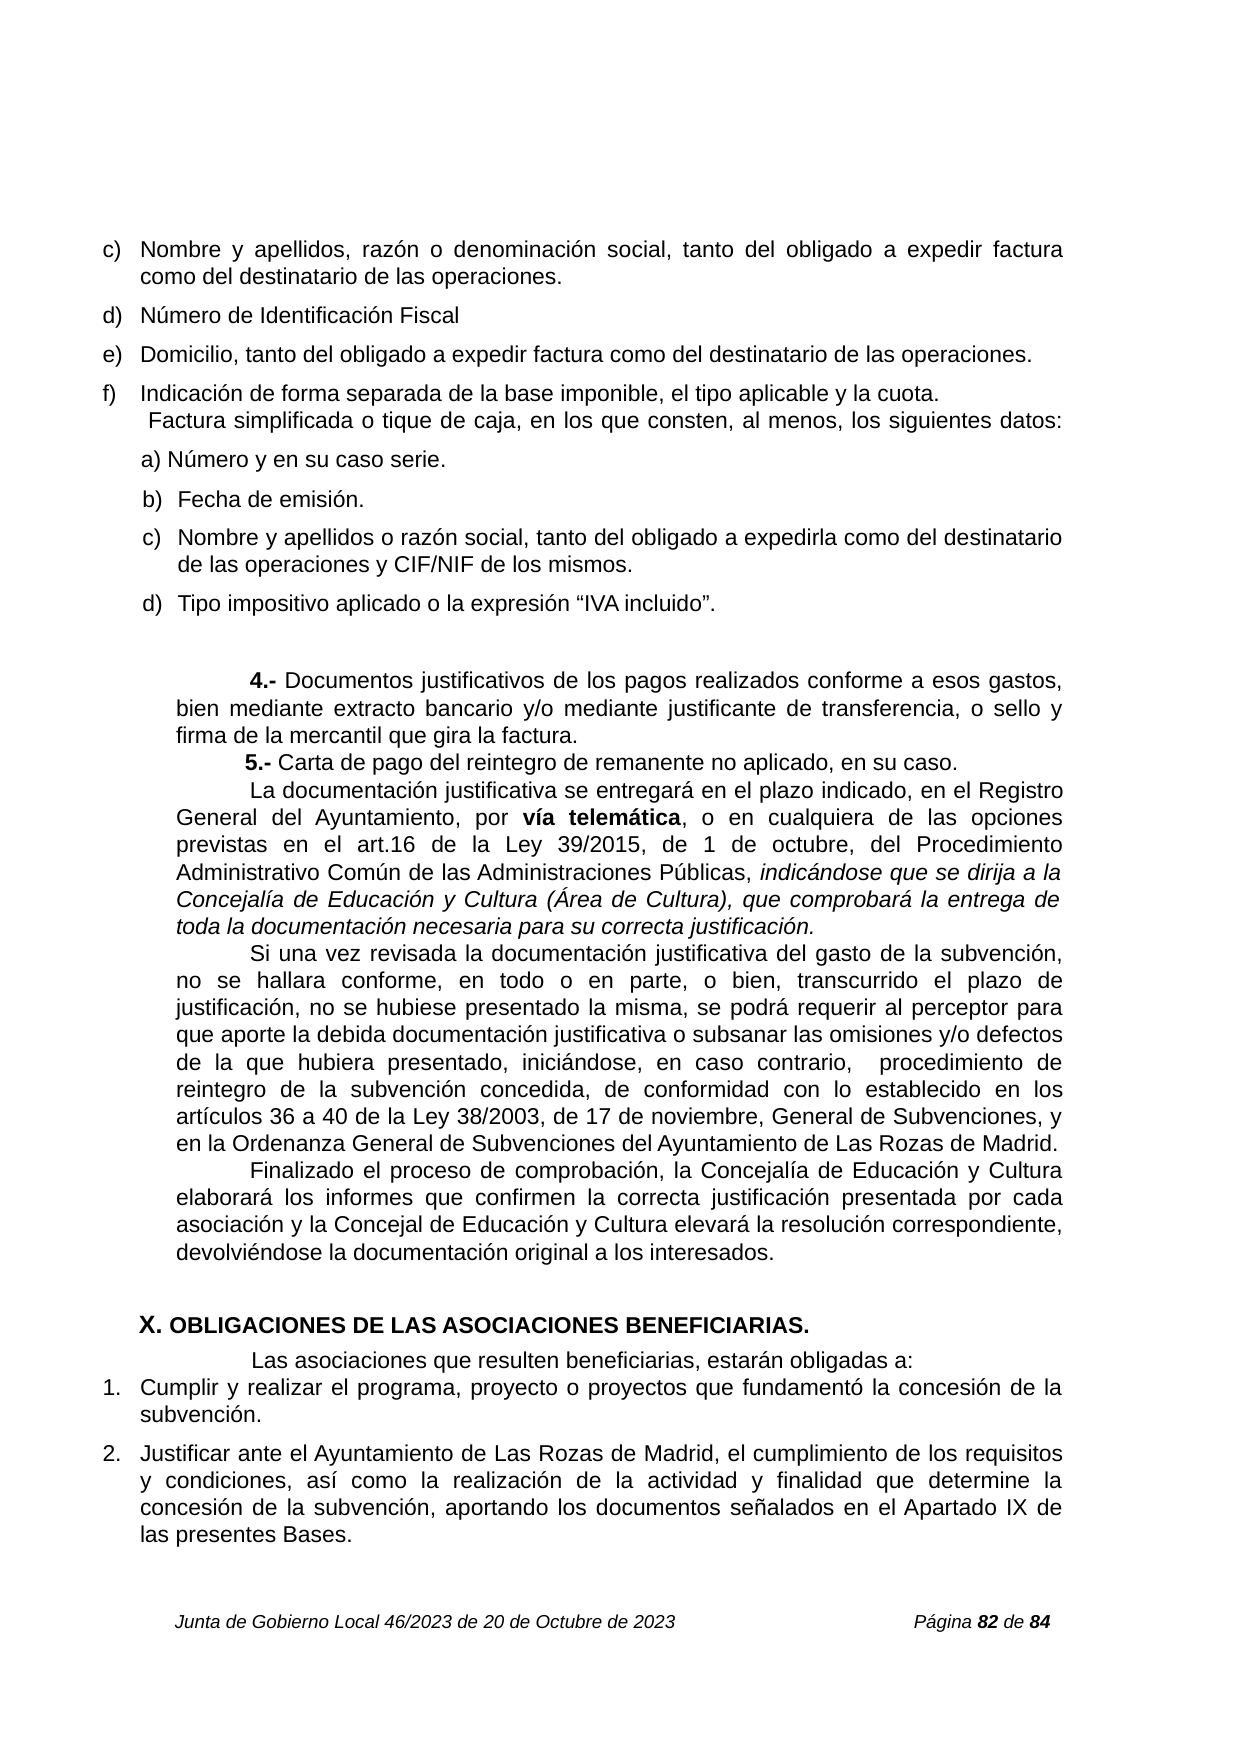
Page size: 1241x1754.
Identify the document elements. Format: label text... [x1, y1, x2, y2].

text Finalizado el proceso de comprobación, la Concejalía de Educación y Cultura elaborará los informes que confirmen la correcta justificación presentada por cada asociación y la Concejal de Educación y Cultura elevará la resolución correspondiente, devolviéndose la documentación original a los interesados. [176, 1157, 1063, 1265]
text La documentación justificativa se entregará en el plazo indicado, en el Registro General del Ayuntamiento, por vía telemática, o en cualquiera de las opciones previstas en el art.16 de la Ley 39/2015, de 1 de octubre, del Procedimiento Administrativo Común de las Administraciones Públicas, indicándose que se dirija a la Concejalía de Educación y Cultura (Área de Cultura), que comprobará la entrega de toda la documentación necesaria para su correcta justificación. [176, 777, 1063, 939]
list Número de Identificación Fiscal [102, 302, 1063, 328]
list Justificar ante el Ayuntamiento de Las Rozas de Madrid, el cumplimiento de los requisitos y condiciones, así como la realización de la actividad y finalidad que determine la concesión de la subvención, aportando los documentos señalados en el Apartado IX de las presentes Bases. [102, 1440, 1063, 1548]
list Tipo impositivo aplicado o la expresión “IVA incluido”. [142, 590, 1063, 617]
text 5.- Carta de pago del reintegro de remanente no aplicado, en su caso. [140, 749, 1076, 776]
text 4.- Documentos justificativos de los pagos realizados conforme a esos gastos, bien mediante extracto bancario y/o mediante justificante de transferencia, o sello y firma de la mercantil que gira la factura. [176, 667, 1063, 748]
list Nombre y apellidos, razón o denominación social, tanto del obligado a expedir factura como del destinatario de las operaciones. [102, 236, 1063, 290]
list Domicilio, tanto del obligado a expedir factura como del destinatario de las operaciones. [102, 341, 1063, 367]
text Si una vez revisada la documentación justificativa del gasto de la subvención, no se hallara conforme, en todo o en parte, o bien, transcurrido el plazo de justificación, no se hubiese presentado la misma, se podrá requerir al perceptor para que aporte la debida documentación justificativa o subsanar las omisiones y/o defectos de la que hubiera presentado, iniciándose, en caso contrario, procedimiento de reintegro de la subvención concedida, de conformidad con lo establecido en los artículos 36 a 40 de la Ley 38/2003, de 17 de noviembre, General de Subvenciones, y en la Ordenanza General de Subvenciones del Ayuntamiento de Las Rozas de Madrid. [176, 940, 1063, 1156]
list Indicación de forma separada de la base imponible, el tipo aplicable y la cuota. [102, 380, 1063, 406]
list Fecha de emisión. [142, 486, 1063, 512]
text Factura simplificada o tique de caja, en los que consten, al menos, los siguientes datos: a) Número y en su caso serie. [140, 407, 1063, 472]
list Nombre y apellidos o razón social, tanto del obligado a expedirla como del destinatario de las operaciones y CIF/NIF de los mismos. [142, 524, 1063, 578]
list Cumplir y realizar el programa, proyecto o proyectos que fundamentó la concesión de la subvención. [102, 1374, 1063, 1428]
text Las asociaciones que resulten beneficiarias, estarán obligadas a: [251, 1347, 1063, 1373]
text X. OBLIGACIONES DE LAS ASOCIACIONES BENEFICIARIAS. [139, 1310, 1133, 1338]
